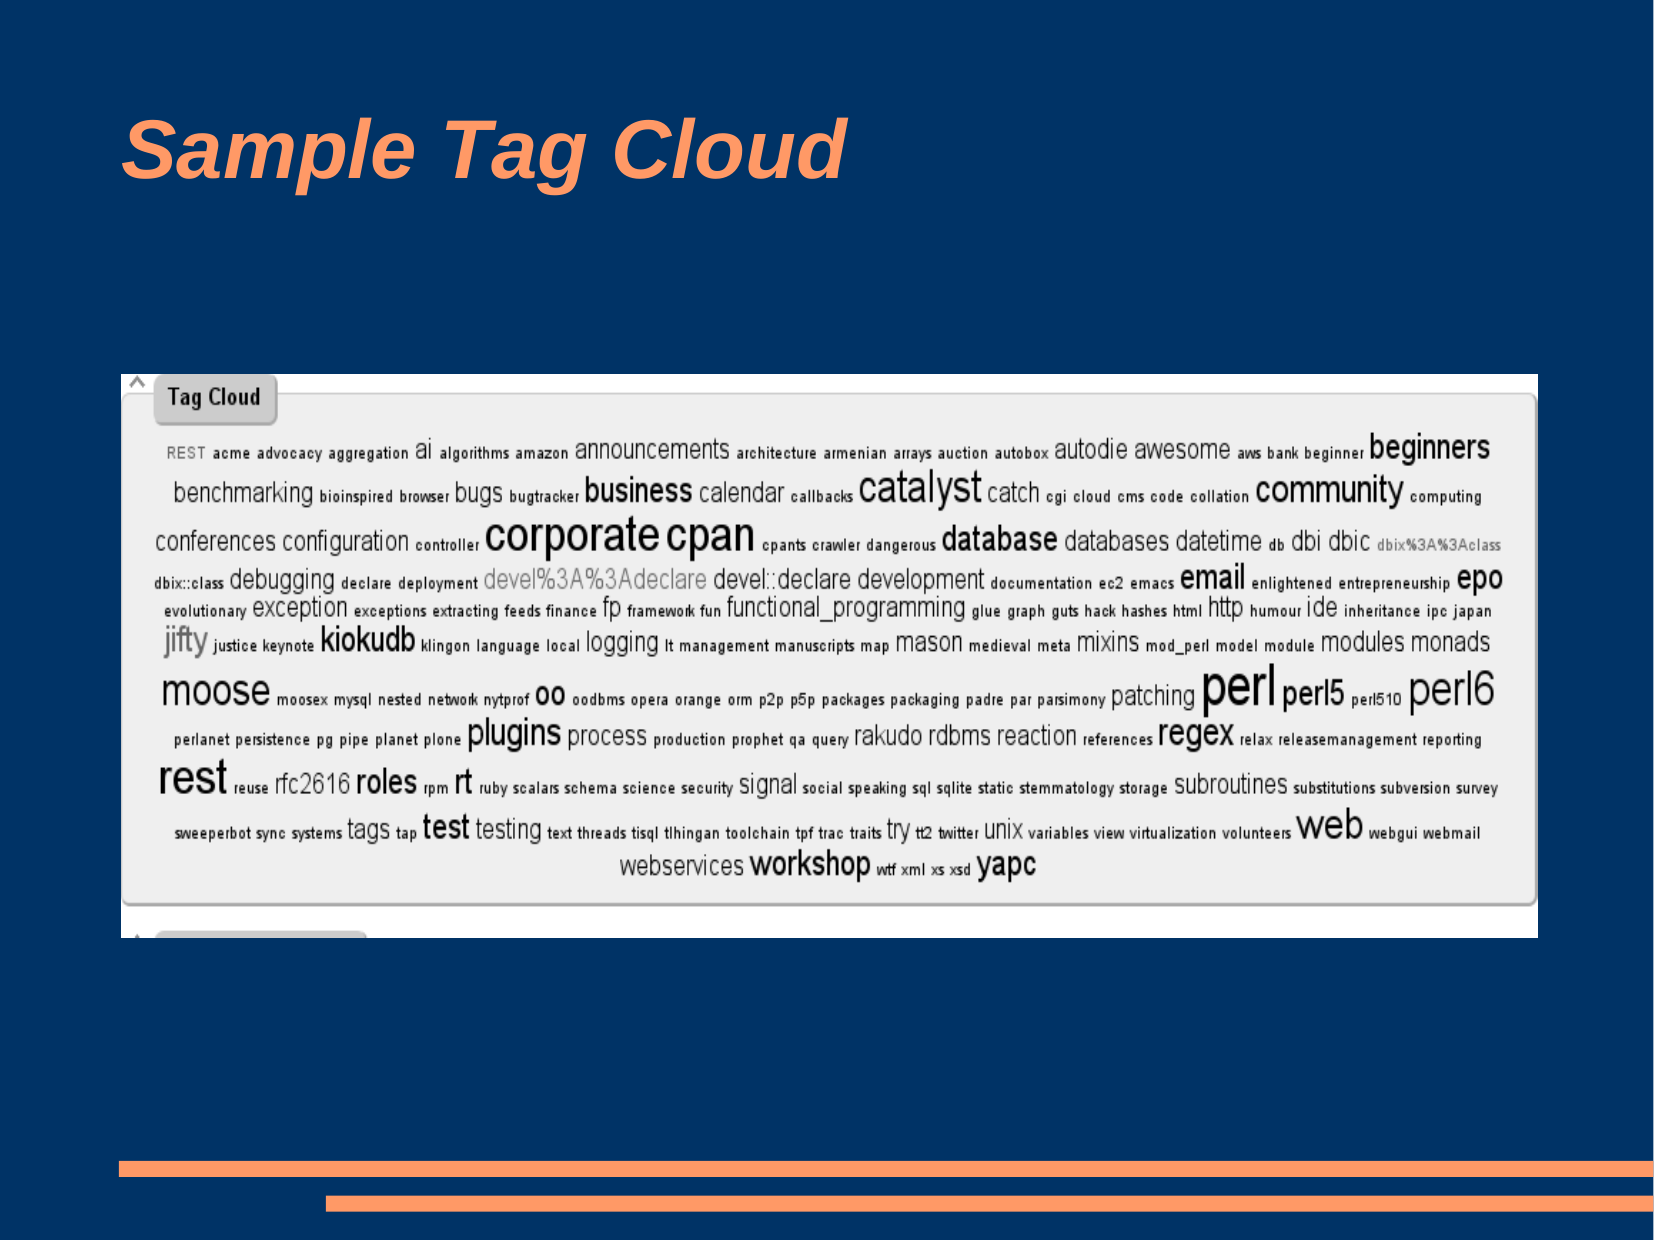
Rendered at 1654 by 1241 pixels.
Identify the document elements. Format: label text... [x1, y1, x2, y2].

title Sample Tag Cloud [121, 46, 1534, 254]
picture [121, 374, 1538, 938]
